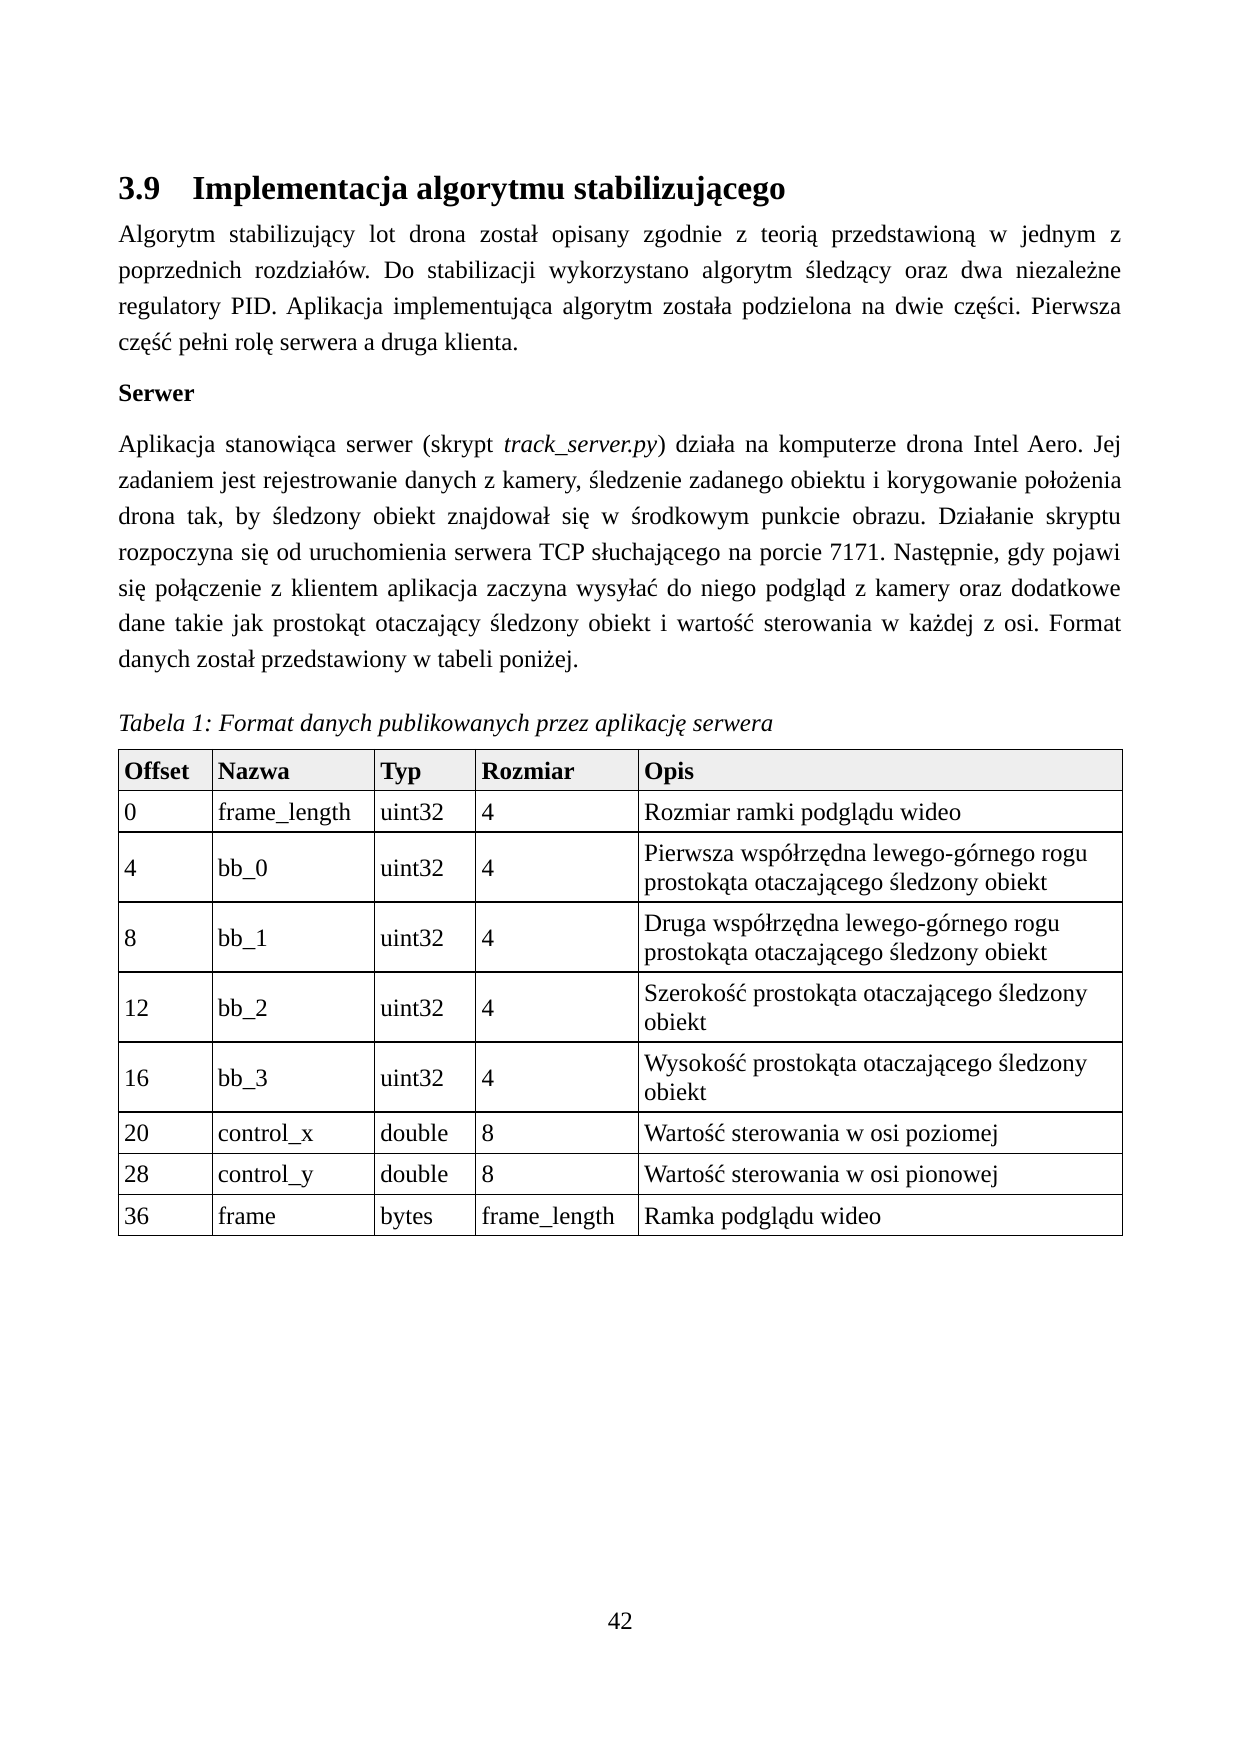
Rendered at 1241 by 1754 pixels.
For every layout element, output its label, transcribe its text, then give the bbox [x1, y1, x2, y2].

table_header Nazwa [213, 750, 374, 790]
table_cell uint32 [375, 1043, 475, 1111]
table_header Typ [375, 750, 475, 790]
table_cell 8 [476, 1113, 638, 1153]
table_cell 36 [119, 1195, 212, 1235]
table_cell Ramka podglądu wideo [639, 1195, 1122, 1235]
table_cell bb_0 [213, 833, 374, 901]
table_cell Druga współrzędna lewego-górnego rogu prostokąta otaczającego śledzony obiekt [639, 903, 1122, 971]
table_cell Szerokość prostokąta otaczającego śledzony obiekt [639, 973, 1122, 1041]
table_cell frame [213, 1195, 374, 1235]
table_cell double [375, 1113, 475, 1153]
table_cell frame_length [476, 1195, 638, 1235]
table_header Opis [639, 750, 1122, 790]
table_cell 4 [476, 1043, 638, 1111]
table_cell Pierwsza współrzędna lewego-górnego rogu prostokąta otaczającego śledzony obiekt [639, 833, 1122, 901]
table_cell control_y [213, 1154, 374, 1194]
subtitle Implementacja algorytmu stabilizującego [118, 168, 1122, 207]
text Tabela 1: Format danych publikowanych przez aplikację serwera [118, 708, 1122, 736]
table_cell uint32 [375, 903, 475, 971]
text Aplikacja stanowiąca serwer (skrypt track_server.py) działa na komputerze drona Intel Aero. Jej zadaniem jest rejestrowanie danych z kamery, śledzenie zadanego obiektu i korygowanie położenia drona tak, by śledzony obiekt znajdował się w środkowym punkcie obrazu. Działanie skryptu rozpoczyna się od uruchomienia serwera TCP słuchającego na porcie 7171. Następnie, gdy pojawi się połączenie z klientem aplikacja zaczyna wysyłać do niego podgląd z kamery oraz dodatkowe dane takie jak prostokąt otaczający śledzony obiekt i wartość sterowania w każdej z osi. Format danych został przedstawiony w tabeli poniżej. [118, 429, 1122, 673]
table_cell bb_2 [213, 973, 374, 1041]
table_cell Wartość sterowania w osi poziomej [639, 1113, 1122, 1153]
table_cell bb_1 [213, 903, 374, 971]
table_cell 8 [119, 903, 212, 971]
table_cell 4 [476, 903, 638, 971]
table_cell 16 [119, 1043, 212, 1111]
table_cell control_x [213, 1113, 374, 1153]
table_cell Rozmiar ramki podglądu wideo [639, 791, 1122, 831]
table_cell uint32 [375, 833, 475, 901]
table_cell 20 [119, 1113, 212, 1153]
table_cell 4 [476, 973, 638, 1041]
table_cell double [375, 1154, 475, 1194]
table_cell 12 [119, 973, 212, 1041]
table_cell 4 [476, 833, 638, 901]
table_cell 8 [476, 1154, 638, 1194]
table_cell 4 [476, 791, 638, 831]
table_cell bytes [375, 1195, 475, 1235]
table_cell bb_3 [213, 1043, 374, 1111]
table_cell 28 [119, 1154, 212, 1194]
table_cell Wysokość prostokąta otaczającego śledzony obiekt [639, 1043, 1122, 1111]
text Serwer [118, 378, 1122, 407]
table_cell uint32 [375, 973, 475, 1041]
table_cell 4 [119, 833, 212, 901]
text Algorytm stabilizujący lot drona został opisany zgodnie z teorią przedstawioną w jednym z poprzednich rozdziałów. Do stabilizacji wykorzystano algorytm śledzący oraz dwa niezależne regulatory PID. Aplikacja implementująca algorytm została podzielona na dwie części. Pierwsza część pełni rolę serwera a druga klienta. [118, 219, 1122, 356]
table_cell 0 [119, 791, 212, 831]
table_header Rozmiar [476, 750, 638, 790]
table_header Offset [119, 750, 212, 790]
table_cell frame_length [213, 791, 374, 831]
table_cell Wartość sterowania w osi pionowej [639, 1154, 1122, 1194]
table_cell uint32 [375, 791, 475, 831]
